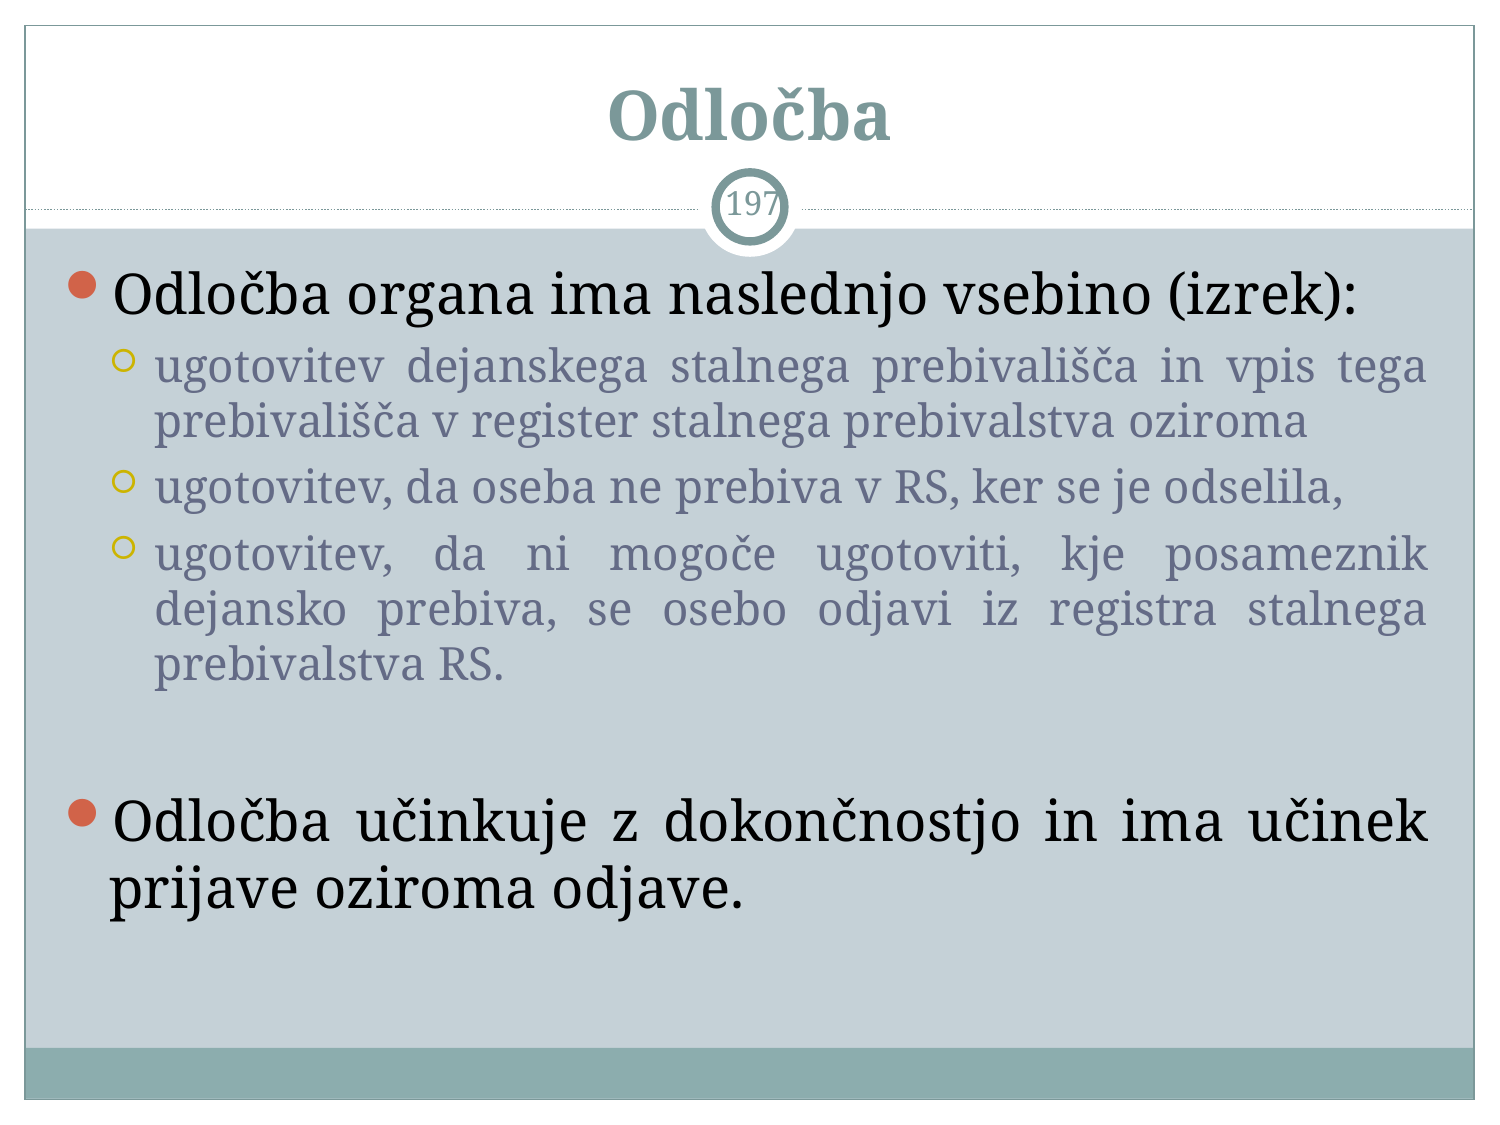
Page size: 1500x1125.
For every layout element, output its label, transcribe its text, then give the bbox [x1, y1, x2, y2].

text_box [715, 168, 791, 241]
list Odločba organa ima naslednjo vsebino (izrek): ugotovitev dejanskega stalnega prebivališča in vpis tega prebivališča v register stalnega prebivalstva oziroma ugotovitev, da oseba ne prebiva v RS, ker se je odselila, ugotovitev, da ni mogoče ugotoviti, kje posameznik dejansko prebiva, se osebo odjavi iz registra stalnega prebivalstva RS. Odločba učinkuje z dokončnostjo in ima učinek prijave oziroma odjave. [49, 250, 1445, 1001]
title Odločba [49, 37, 1450, 162]
